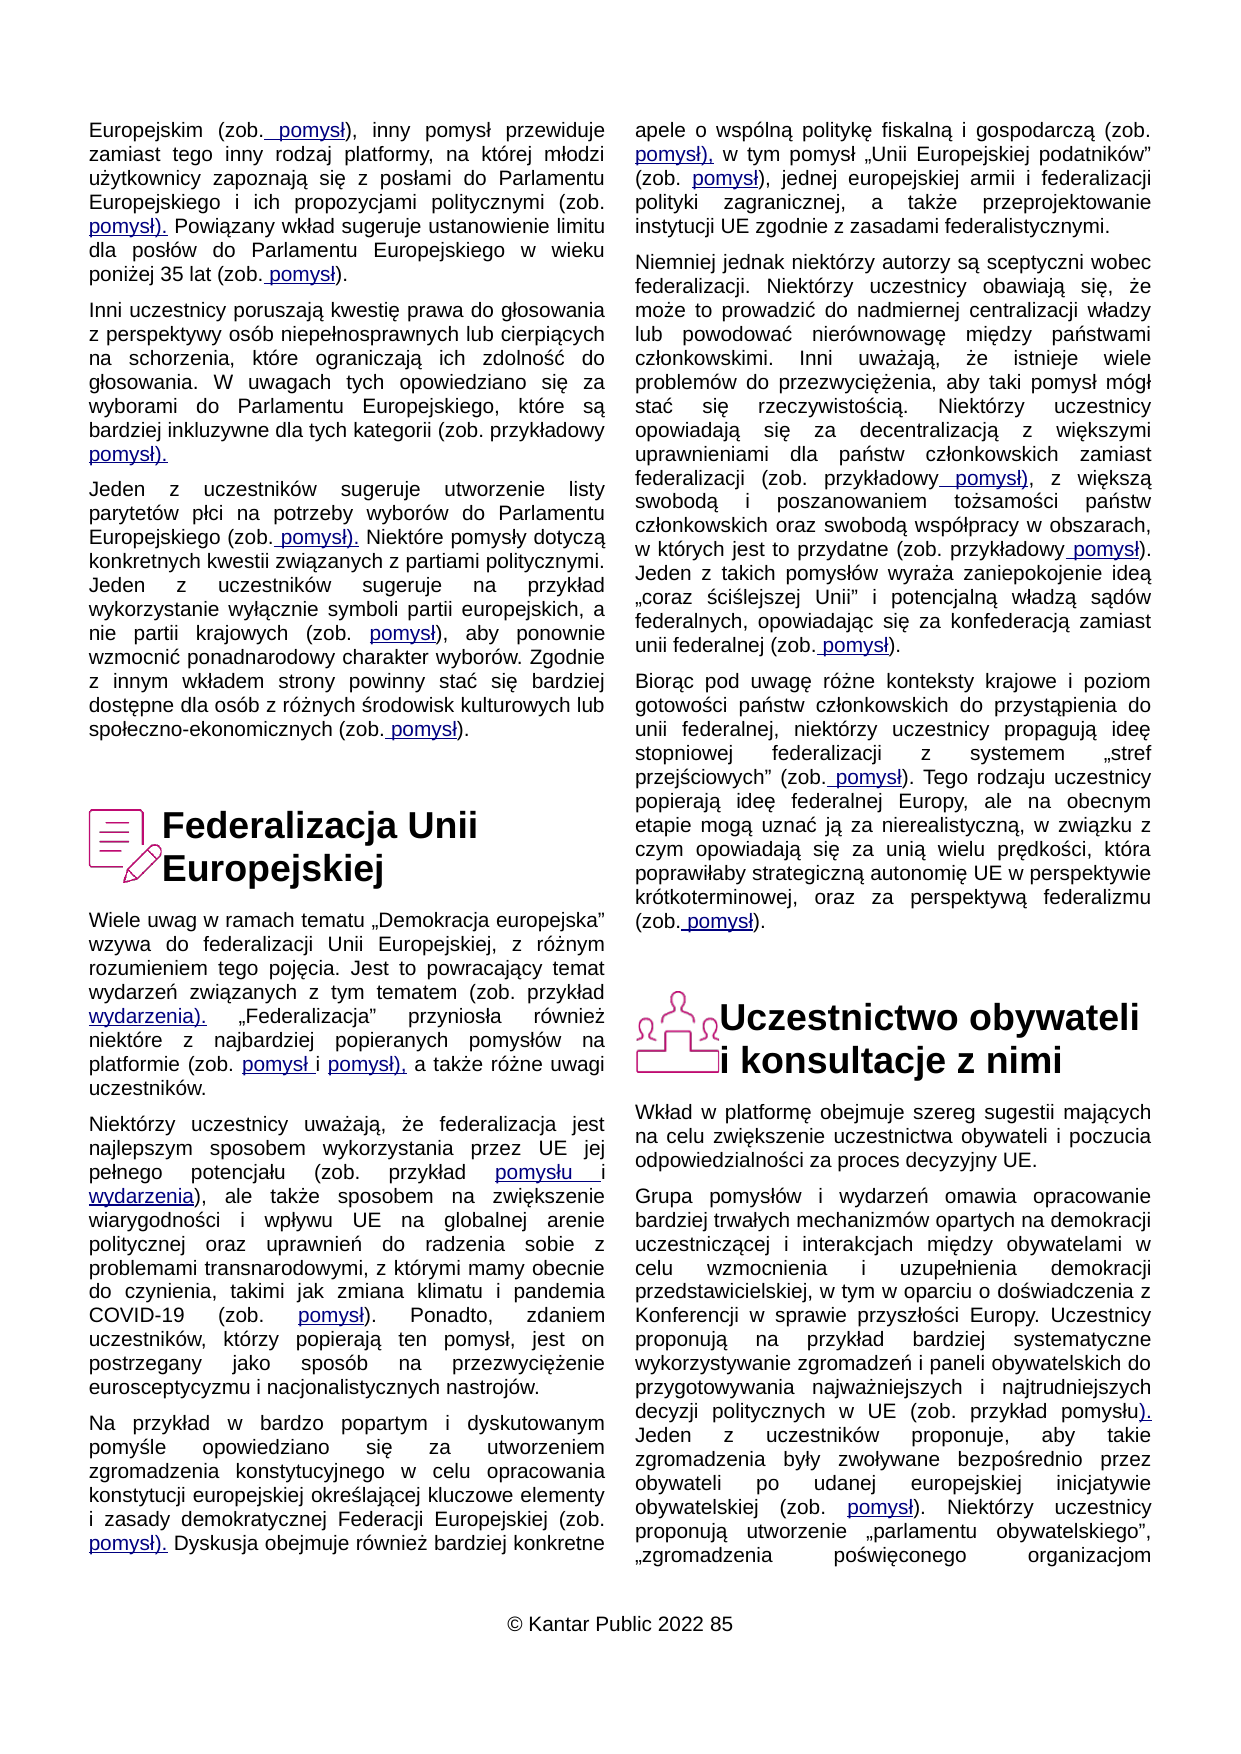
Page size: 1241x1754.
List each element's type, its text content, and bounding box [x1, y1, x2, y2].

picture [636, 991, 720, 1073]
text Na przykład w bardzo popartym i dyskutowanym pomyśle opowiedziano się za utworzeniem zgromadzenia konstytucyjnego w celu opracowania konstytucji europejskiej określającej kluczowe elementy i zasady demokratycznej Federacji Europejskiej (zob. pomysł). Dyskusja obejmuje również bardziej konkretne [88, 1411, 605, 1555]
text Niemniej jednak niektórzy autorzy są sceptyczni wobec federalizacji. Niektórzy uczestnicy obawiają się, że może to prowadzić do nadmiernej centralizacji władzy lub powodować nierównowagę między państwami członkowskimi. Inni uważają, że istnieje wiele problemów do przezwyciężenia, aby taki pomysł mógł stać się rzeczywistością. Niektórzy uczestnicy opowiadają się za decentralizacją z większymi uprawnieniami dla państw członkowskich zamiast federalizacji (zob. przykładowy pomysł), z większą swobodą i poszanowaniem tożsamości państw członkowskich oraz swobodą współpracy w obszarach, w których jest to przydatne (zob. przykładowy pomysł). Jeden z takich pomysłów wyraża zaniepokojenie ideą „coraz ściślejszej Unii” i potencjalną władzą sądów federalnych, opowiadając się za konfederacją zamiast unii federalnej (zob. pomysł). [635, 250, 1152, 657]
text Biorąc pod uwagę różne konteksty krajowe i poziom gotowości państw członkowskich do przystąpienia do unii federalnej, niektórzy uczestnicy propagują ideę stopniowej federalizacji z systemem „stref przejściowych” (zob. pomysł). Tego rodzaju uczestnicy popierają ideę federalnej Europy, ale na obecnym etapie mogą uznać ją za nierealistyczną, w związku z czym opowiadają się za unią wielu prędkości, która poprawiłaby strategiczną autonomię UE w perspektywie krótkoterminowej, oraz za perspektywą federalizmu (zob. pomysł). [635, 669, 1152, 932]
text apele o wspólną politykę fiskalną i gospodarczą (zob. pomysł), w tym pomysł „Unii Europejskiej podatników” (zob. pomysł), jednej europejskiej armii i federalizacji polityki zagranicznej, a także przeprojektowanie instytucji UE zgodnie z zasadami federalistycznymi. [635, 118, 1152, 238]
text Inni uczestnicy poruszają kwestię prawa do głosowania z perspektywy osób niepełnosprawnych lub cierpiących na schorzenia, które ograniczają ich zdolność do głosowania. W uwagach tych opowiedziano się za wyborami do Parlamentu Europejskiego, które są bardziej inkluzywne dla tych kategorii (zob. przykładowy pomysł). [88, 298, 605, 465]
text Wiele uwag w ramach tematu „Demokracja europejska” wzywa do federalizacji Unii Europejskiej, z różnym rozumieniem tego pojęcia. Jest to powracający temat wydarzeń związanych z tym tematem (zob. przykład wydarzenia). „Federalizacja” przyniosła również niektóre z najbardziej popieranych pomysłów na platformie (zob. pomysł i pomysł), a także różne uwagi uczestników. [88, 908, 605, 1100]
text Europejskim (zob. pomysł), inny pomysł przewiduje zamiast tego inny rodzaj platformy, na której młodzi użytkownicy zapoznają się z posłami do Parlamentu Europejskiego i ich propozycjami politycznymi (zob. pomysł). Powiązany wkład sugeruje ustanowienie limitu dla posłów do Parlamentu Europejskiego w wieku poniżej 35 lat (zob. pomysł). [88, 118, 605, 286]
text Grupa pomysłów i wydarzeń omawia opracowanie bardziej trwałych mechanizmów opartych na demokracji uczestniczącej i interakcjach między obywatelami w celu wzmocnienia i uzupełnienia demokracji przedstawicielskiej, w tym w oparciu o doświadczenia z Konferencji w sprawie przyszłości Europy. Uczestnicy proponują na przykład bardziej systematyczne wykorzystywanie zgromadzeń i paneli obywatelskich do przygotowywania najważniejszych i najtrudniejszych decyzji politycznych w UE (zob. przykład pomysłu). Jeden z uczestników proponuje, aby takie zgromadzenia były zwoływane bezpośrednio przez obywateli po udanej europejskiej inicjatywie obywatelskiej (zob. pomysł). Niektórzy uczestnicy proponują utworzenie „parlamentu obywatelskiego”, „zgromadzenia poświęconego organizacjom [635, 1183, 1152, 1567]
text Niektórzy uczestnicy uważają, że federalizacja jest najlepszym sposobem wykorzystania przez UE jej pełnego potencjału (zob. przykład pomysłu i wydarzenia), ale także sposobem na zwiększenie wiarygodności i wpływu UE na globalnej arenie politycznej oraz uprawnień do radzenia sobie z problemami transnarodowymi, z którymi mamy obecnie do czynienia, takimi jak zmiana klimatu i pandemia COVID-19 (zob. pomysł). Ponadto, zdaniem uczestników, którzy popierają ten pomysł, jest on postrzegany jako sposób na przezwyciężenie eurosceptycyzmu i nacjonalistycznych nastrojów. [88, 1112, 605, 1399]
picture [88, 809, 162, 883]
text Jeden z uczestników sugeruje utworzenie listy parytetów płci na potrzeby wyborów do Parlamentu Europejskiego (zob. pomysł). Niektóre pomysły dotyczą konkretnych kwestii związanych z partiami politycznymi. Jeden z uczestników sugeruje na przykład wykorzystanie wyłącznie symboli partii europejskich, a nie partii krajowych (zob. pomysł), aby ponownie wzmocnić ponadnarodowy charakter wyborów. Zgodnie z innym wkładem strony powinny stać się bardziej dostępne dla osób z różnych środowisk kulturowych lub społeczno-ekonomicznych (zob. pomysł). [88, 477, 605, 741]
subtitle Federalizacja Unii Europejskiej [88, 803, 605, 890]
text Wkład w platformę obejmuje szereg sugestii mających na celu zwiększenie uczestnictwa obywateli i poczucia odpowiedzialności za proces decyzyjny UE. [635, 1100, 1152, 1172]
subtitle Uczestnictwo obywateli i konsultacje z nimi [635, 995, 1152, 1081]
